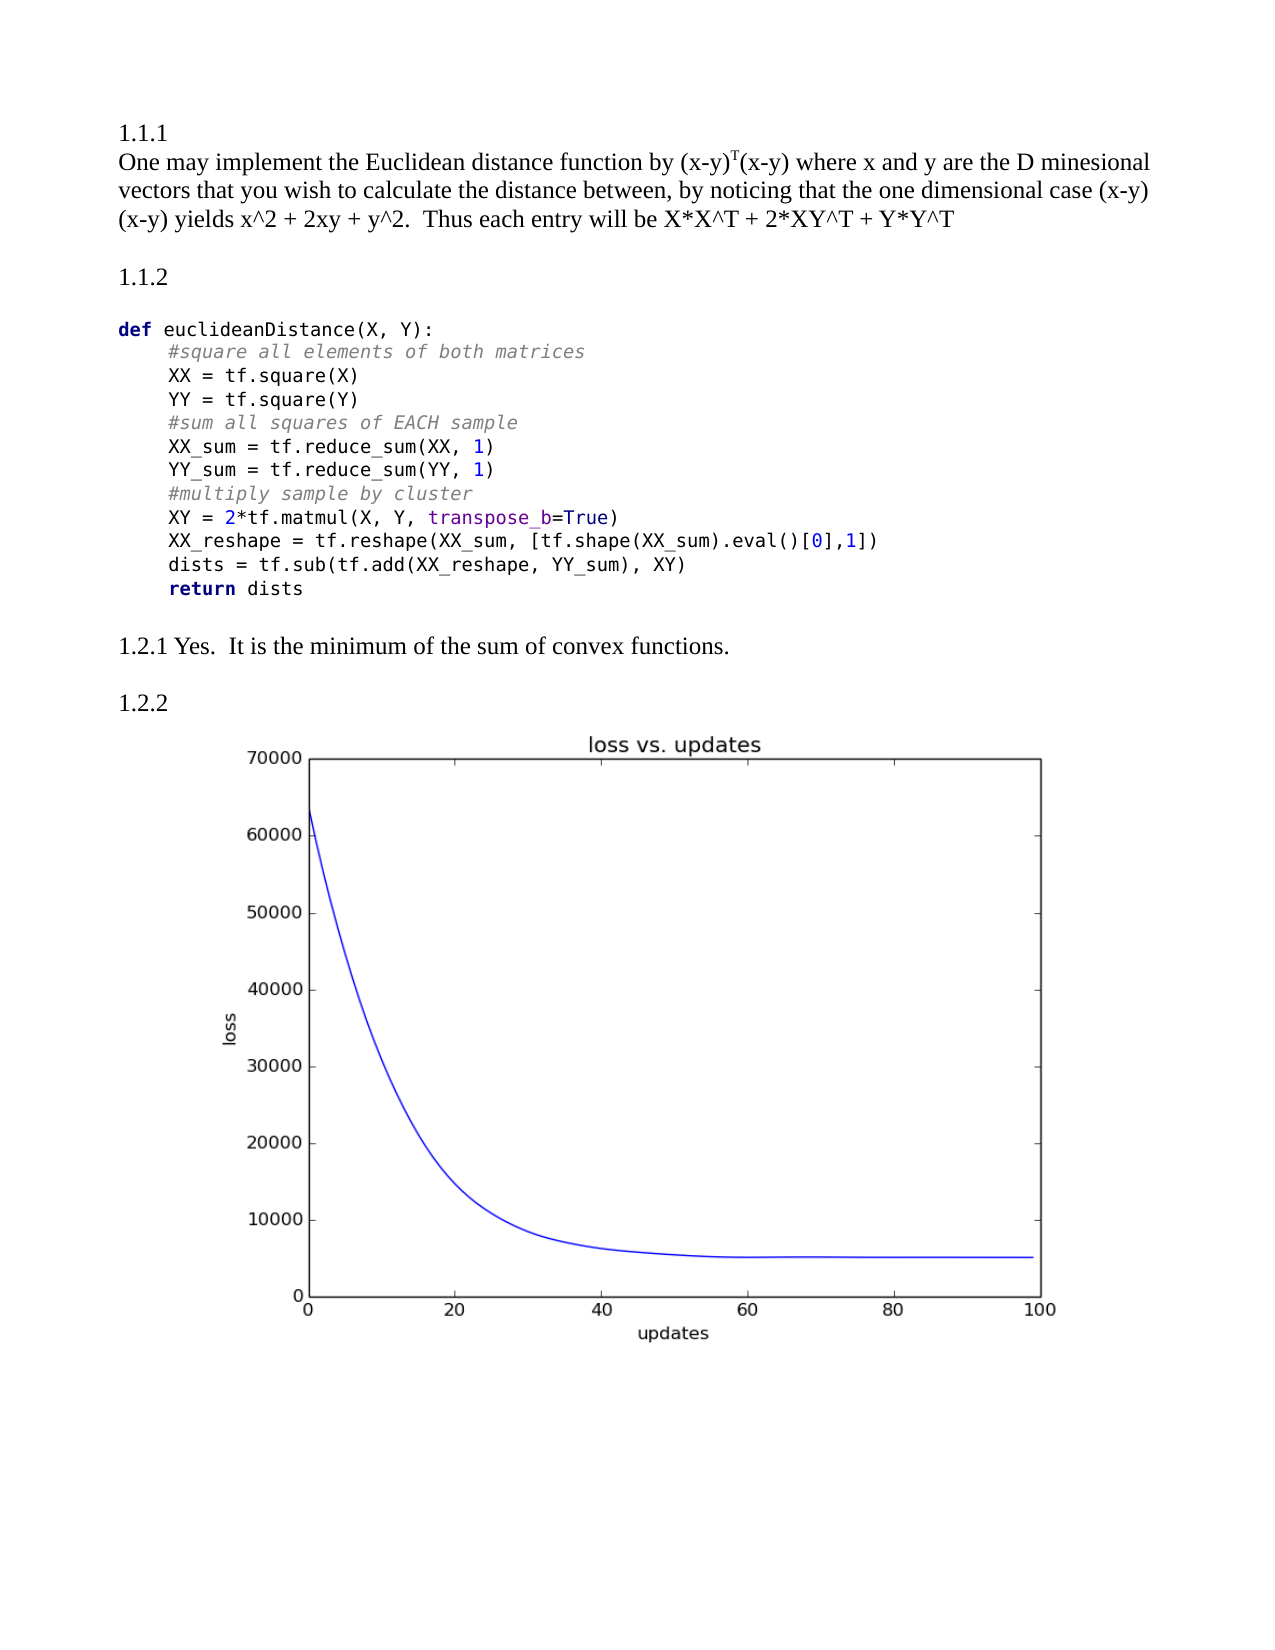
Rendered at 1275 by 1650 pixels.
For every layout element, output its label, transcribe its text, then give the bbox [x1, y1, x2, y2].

text XX = tf.square(X) [118, 365, 1157, 388]
text XX_sum = tf.reduce_sum(XX, 1) [118, 436, 1157, 459]
text def euclideanDistance(X, Y): [118, 319, 1157, 341]
text 1.2.2 [118, 688, 1157, 717]
text return dists [118, 578, 1157, 601]
picture [200, 717, 1075, 1368]
text #sum all squares of EACH sample [118, 412, 1157, 436]
text 1.1.1 [118, 118, 1157, 147]
text XX_reshape = tf.reshape(XX_sum, [tf.shape(XX_sum).eval()[0],1]) [118, 530, 1157, 554]
text 1.1.2 [118, 262, 1157, 291]
text #multiply sample by cluster [118, 483, 1157, 507]
text YY = tf.square(Y) [118, 388, 1157, 412]
text YY_sum = tf.reduce_sum(YY, 1) [118, 459, 1157, 483]
text #square all elements of both matrices [118, 341, 1157, 365]
text XY = 2*tf.matmul(X, Y, transpose_b=True) [118, 507, 1157, 530]
text 1.2.1 Yes. It is the minimum of the sum of convex functions. [118, 631, 1157, 659]
text One may implement the Euclidean distance function by (x-y)T(x-y) where x and y are the D minesional vectors that you wish to calculate the distance between, by noticing that the one dimensional case (x-y)(x-y) yields x^2 + 2xy + y^2. Thus each entry will be X*X^T + 2*XY^T + Y*Y^T [118, 147, 1157, 233]
text dists = tf.sub(tf.add(XX_reshape, YY_sum), XY) [118, 554, 1157, 578]
